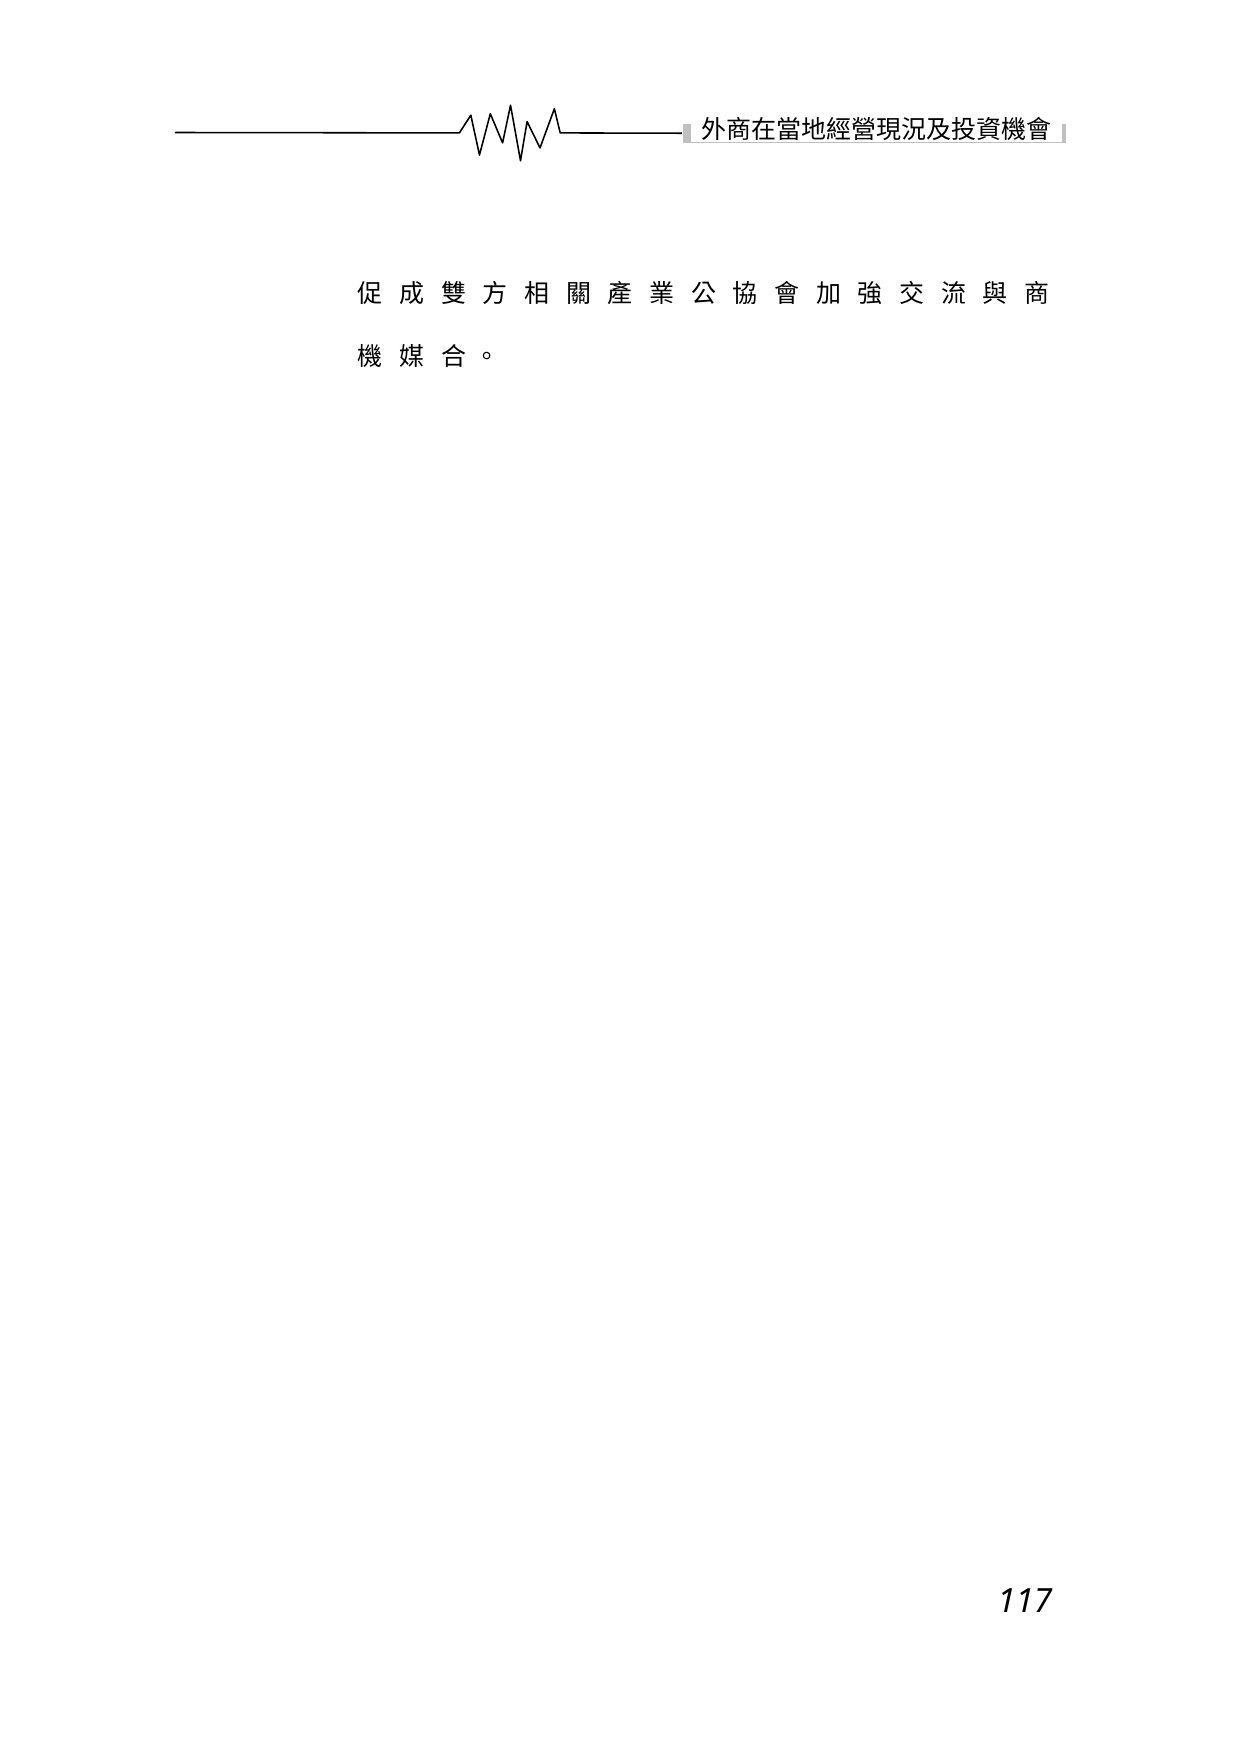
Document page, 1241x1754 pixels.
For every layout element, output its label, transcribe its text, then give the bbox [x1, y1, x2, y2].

text 促成雙方相關產業公協會加強交流與商機媒合。 [281, 250, 1058, 375]
